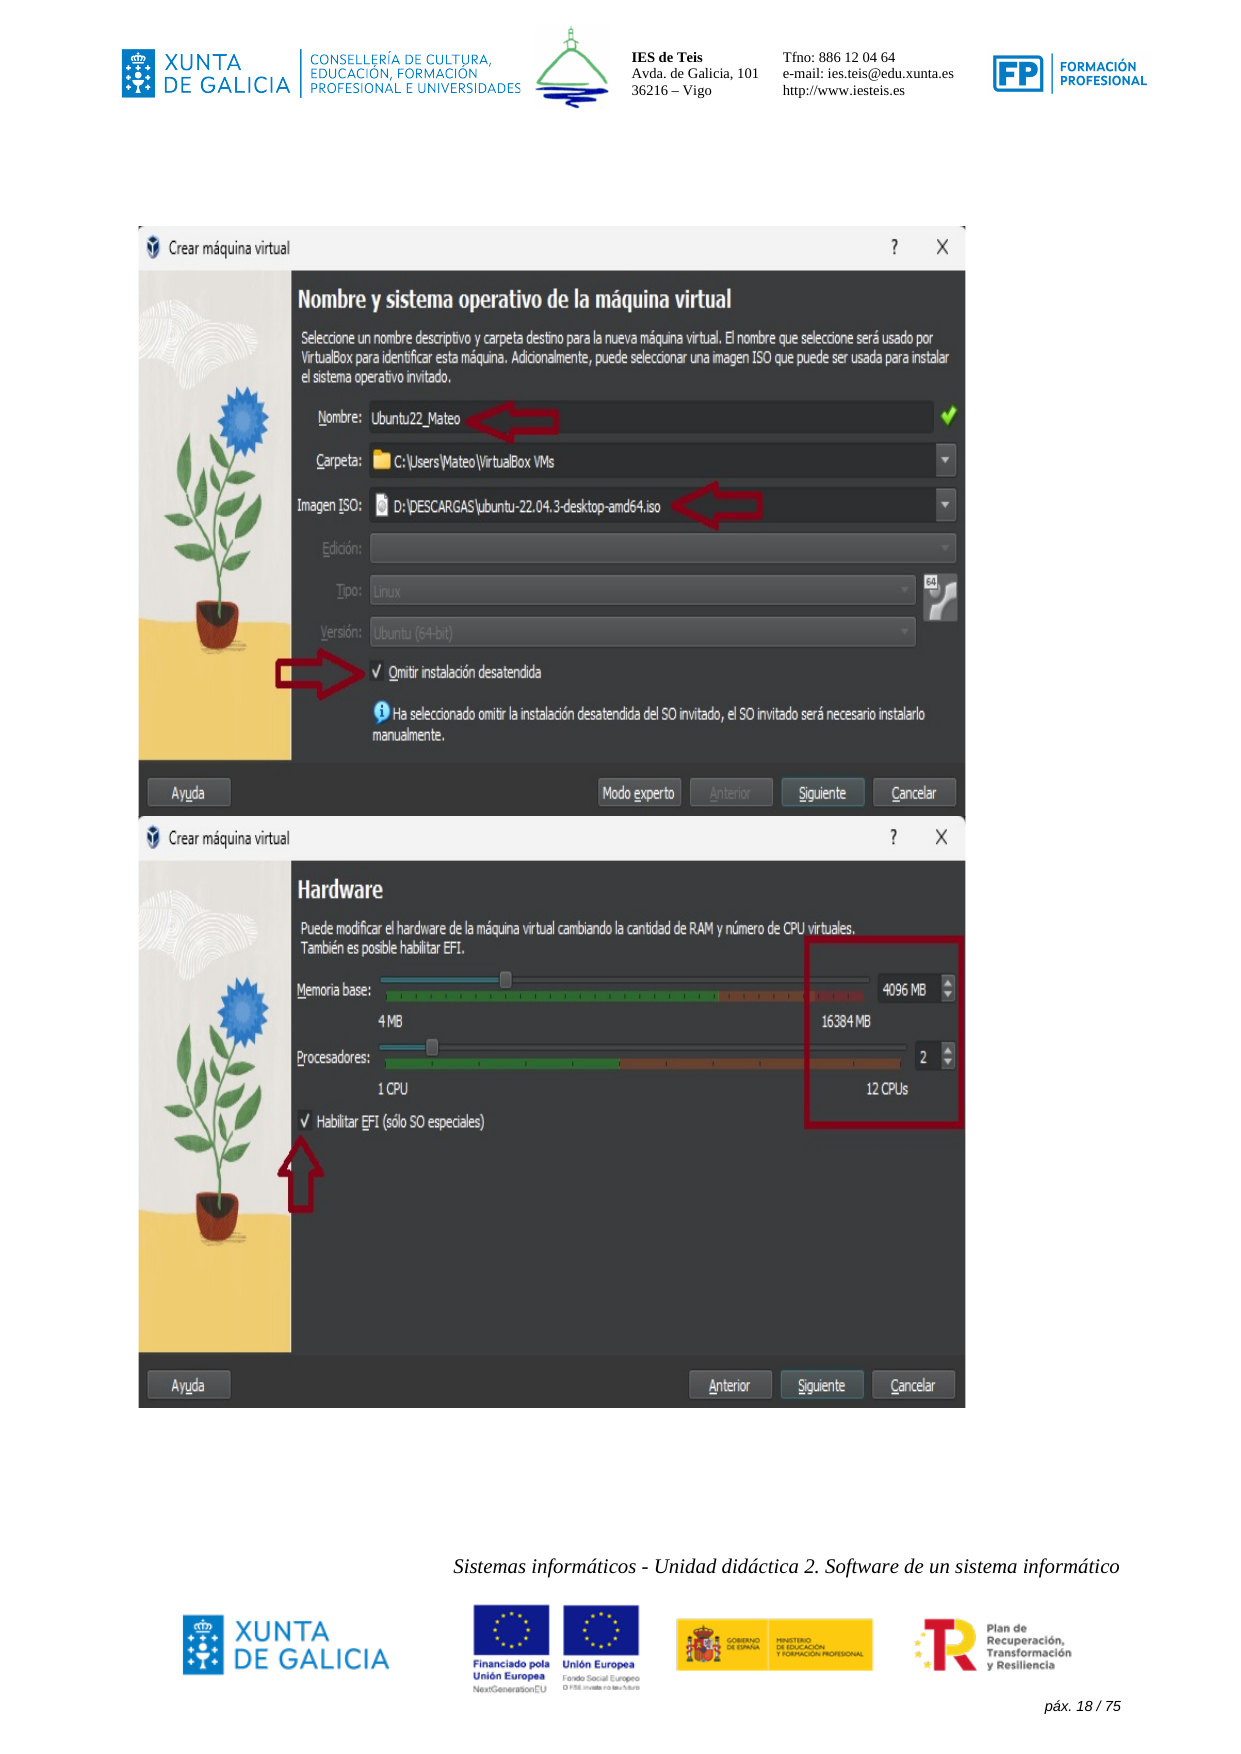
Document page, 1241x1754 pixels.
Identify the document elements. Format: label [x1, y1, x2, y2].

picture [138, 226, 966, 1408]
picture [182, 1593, 1085, 1700]
picture [989, 50, 1153, 97]
picture [534, 25, 611, 110]
picture [121, 49, 521, 98]
